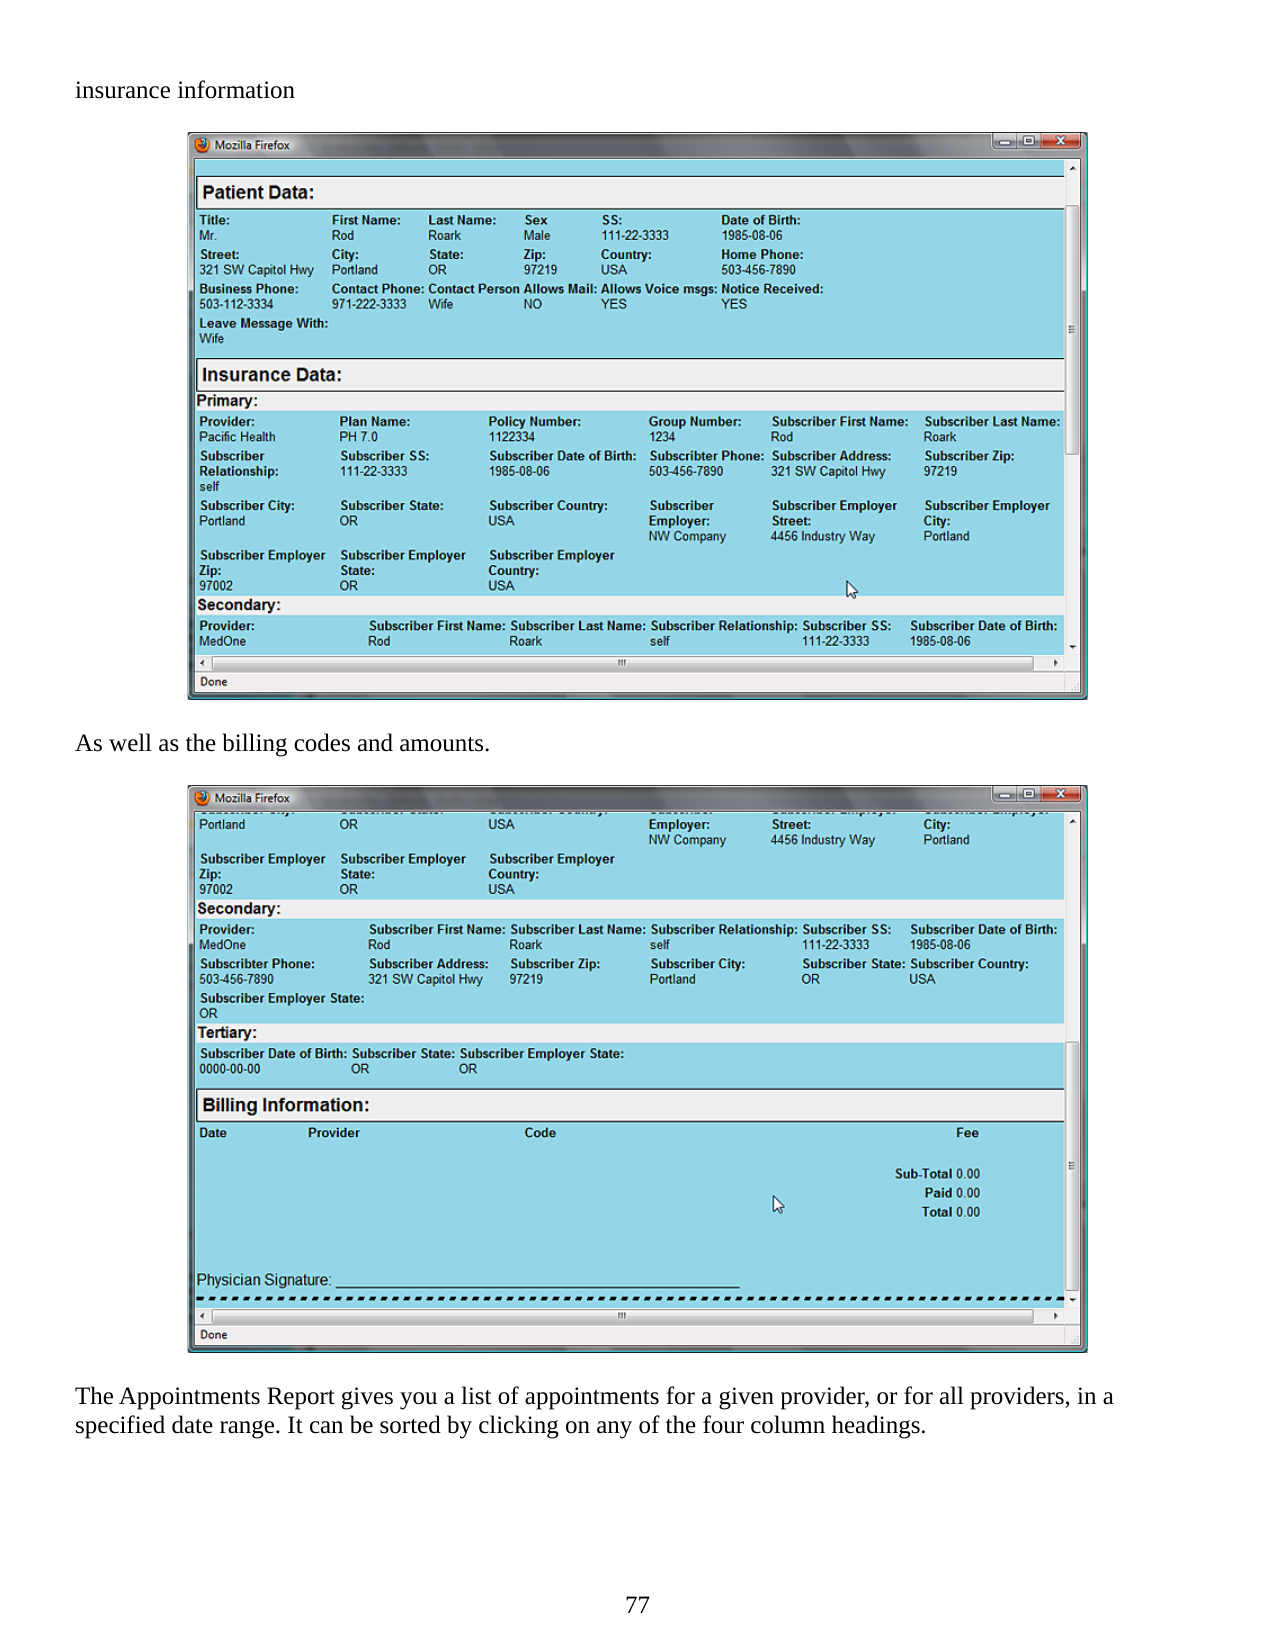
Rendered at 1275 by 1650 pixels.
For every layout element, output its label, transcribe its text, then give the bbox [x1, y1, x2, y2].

picture [187, 785, 1088, 1353]
text insurance information [75, 75, 1200, 104]
picture [187, 132, 1088, 700]
text The Appointments Report gives you a list of appointments for a given provider, or for all providers, in a specified date range. It can be sorted by clicking on any of the four column headings. [75, 1381, 1200, 1439]
text As well as the billing codes and amounts. [75, 728, 1200, 757]
